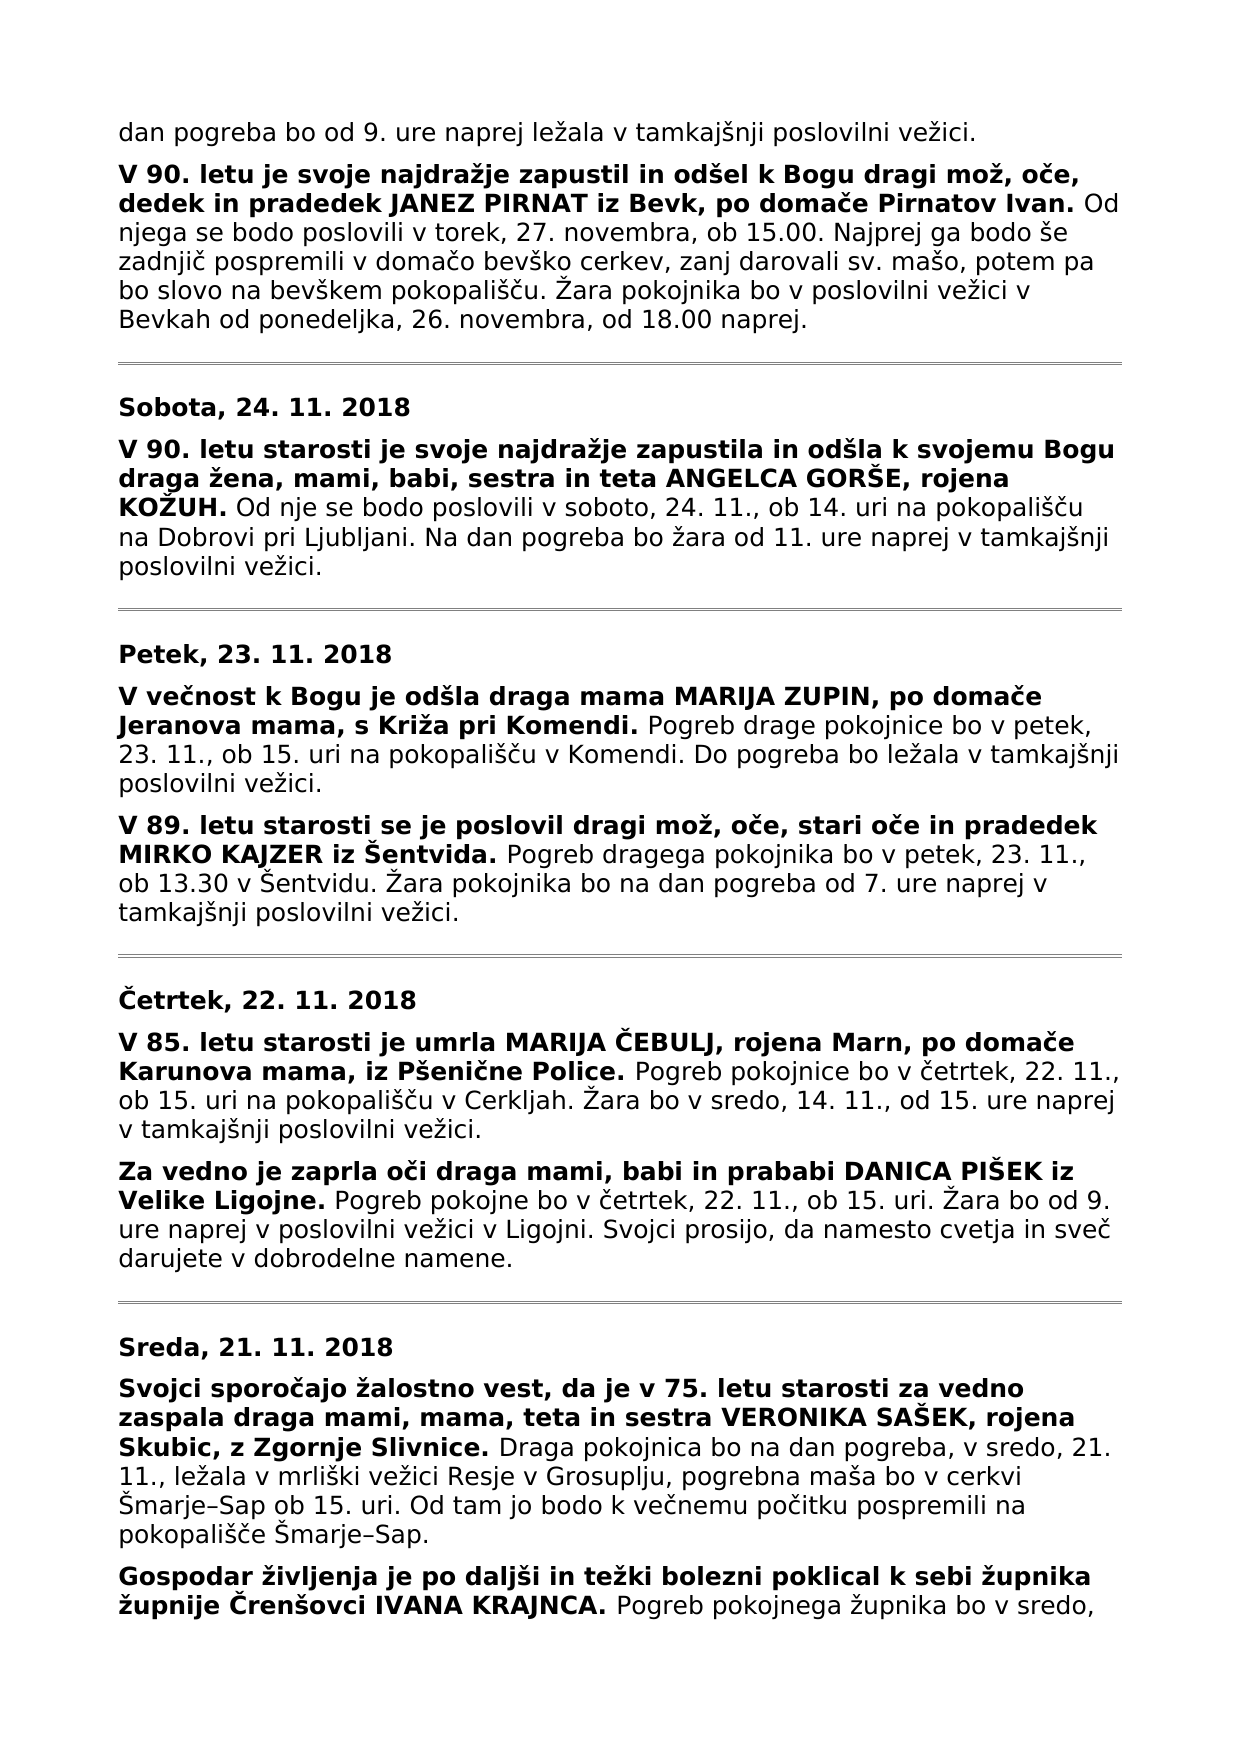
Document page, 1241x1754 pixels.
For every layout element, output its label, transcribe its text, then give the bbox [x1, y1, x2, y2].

text V večnost k Bogu je odšla draga mama MARIJA ZUPIN, po domače Jeranova mama, s Križa pri Komendi. Pogreb drage pokojnice bo v petek, 23. 11., ob 15. uri na pokopališču v Komendi. Do pogreba bo ležala v tamkajšnji poslovilni vežici. [118, 682, 1122, 798]
text V 90. letu je svoje najdražje zapustil in odšel k Bogu dragi mož, oče, dedek in pradedek JANEZ PIRNAT iz Bevk, po domače Pirnatov Ivan. Od njega se bodo poslovili v torek, 27. novembra, ob 15.00. Najprej ga bodo še zadnjič pospremili v domačo bevško cerkev, zanj darovali sv. mašo, potem pa bo slovo na bevškem pokopališču. Žara pokojnika bo v poslovilni vežici v Bevkah od ponedeljka, 26. novembra, od 18.00 naprej. [118, 160, 1122, 335]
text V 85. letu starosti je umrla MARIJA ČEBULJ, rojena Marn, po domače Karunova mama, iz Pšenične Police. Pogreb pokojnice bo v četrtek, 22. 11., ob 15. uri na pokopališču v Cerkljah. Žara bo v sredo, 14. 11., od 15. ure naprej v tamkajšnji poslovilni vežici. [118, 1028, 1122, 1145]
text Sobota, 24. 11. 2018 [118, 394, 1122, 423]
text V 89. letu starosti se je poslovil dragi mož, oče, stari oče in pradedek MIRKO KAJZER iz Šentvida. Pogreb dragega pokojnika bo v petek, 23. 11., ob 13.30 v Šentvidu. Žara pokojnika bo na dan pogreba od 7. ure naprej v tamkajšnji poslovilni vežici. [118, 811, 1122, 927]
text Sreda, 21. 11. 2018 [118, 1333, 1122, 1362]
text Četrtek, 22. 11. 2018 [118, 986, 1122, 1016]
text V 90. letu starosti je svoje najdražje zapustila in odšla k svojemu Bogu draga žena, mami, babi, sestra in teta ANGELCA GORŠE, rojena KOŽUH. Od nje se bodo poslovili v soboto, 24. 11., ob 14. uri na pokopališču na Dobrovi pri Ljubljani. Na dan pogreba bo žara od 11. ure naprej v tamkajšnji poslovilni vežici. [118, 435, 1122, 581]
text Gospodar življenja je po daljši in težki bolezni poklical k sebi župnika župnije Črenšovci IVANA KRAJNCA. Pogreb pokojnega župnika bo v sredo, [118, 1562, 1122, 1620]
text dan pogreba bo od 9. ure naprej ležala v tamkajšnji poslovilni vežici. [118, 118, 1122, 147]
text Svojci sporočajo žalostno vest, da je v 75. letu starosti za vedno zaspala draga mami, mama, teta in sestra VERONIKA SAŠEK, rojena Skubic, z Zgornje Slivnice. Draga pokojnica bo na dan pogreba, v sredo, 21. 11., ležala v mrliški vežici Resje v Grosuplju, pogrebna maša bo v cerkvi Šmarje–Sap ob 15. uri. Od tam jo bodo k večnemu počitku pospremili na pokopališče Šmarje–Sap. [118, 1374, 1122, 1549]
text Za vedno je zaprla oči draga mami, babi in prababi DANICA PIŠEK iz Velike Ligojne. Pogreb pokojne bo v četrtek, 22. 11., ob 15. uri. Žara bo od 9. ure naprej v poslovilni vežici v Ligojni. Svojci prosijo, da namesto cvetja in sveč darujete v dobrodelne namene. [118, 1157, 1122, 1274]
text Petek, 23. 11. 2018 [118, 640, 1122, 669]
